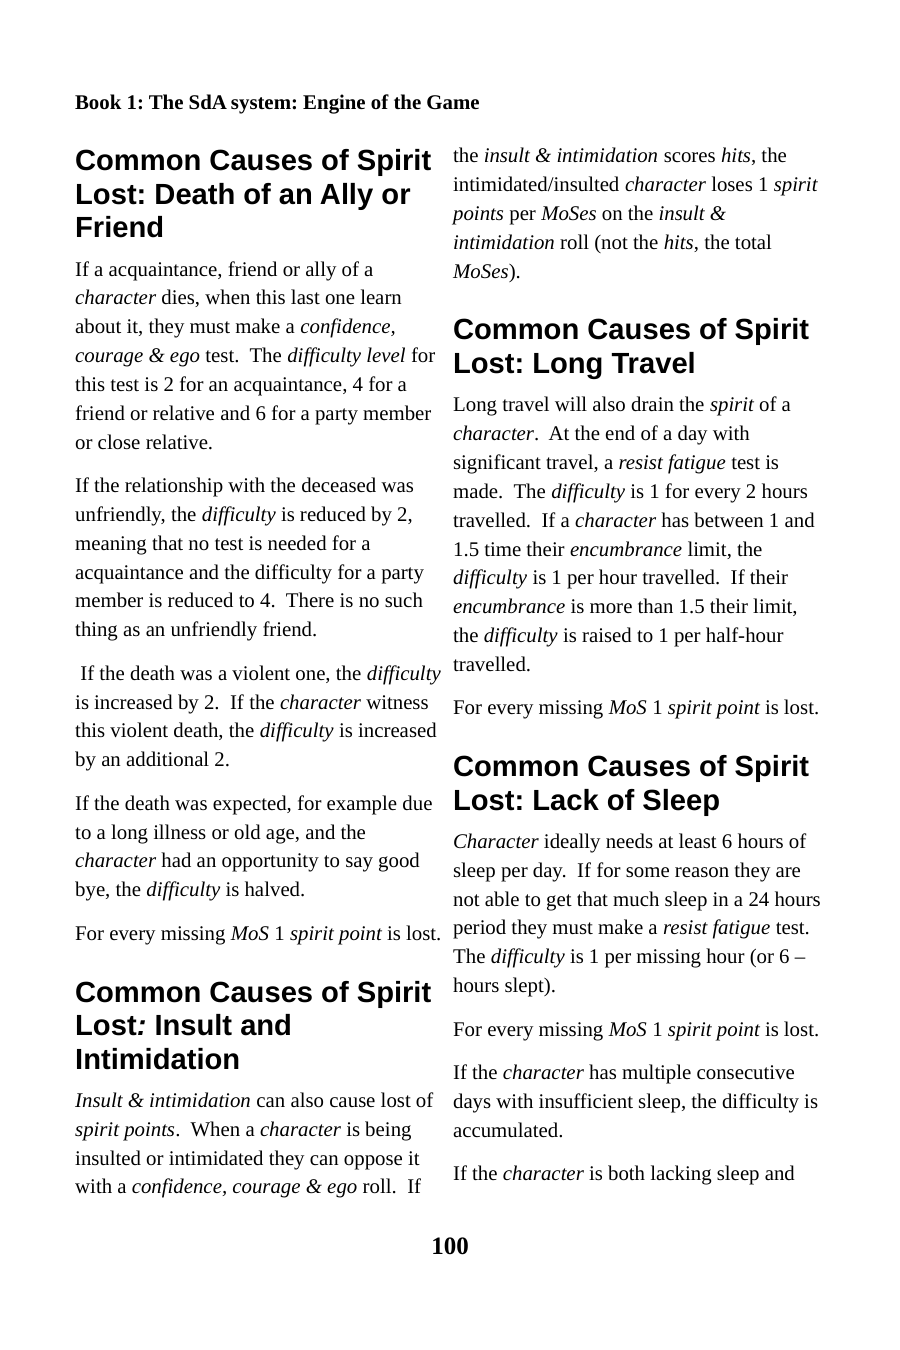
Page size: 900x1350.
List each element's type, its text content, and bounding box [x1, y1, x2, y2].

subtitle Common Causes of Spirit Lost: Lack of Sleep [453, 749, 825, 816]
text If the death was expected, for example due to a long illness or old age, and the character had an opportunity to say good bye, the difficulty is halved. [75, 791, 447, 901]
text For every missing MoS 1 spirit point is lost. [453, 1016, 825, 1041]
text Insult & intimidation can also cause lost of spirit points. When a character is being insulted or intimidated they can oppose it with a confidence, courage & ego roll. If [75, 1088, 447, 1198]
text Long travel will also drain the spirit of a character. At the end of a day with significant travel, a resist fatigue test is made. The difficulty is 1 for every 2 hours travelled. If a character has between 1 and 1.5 time their encumbrance limit, the difficulty is 1 per hour travelled. If their encumbrance is more than 1.5 their limit, the difficulty is raised to 1 per half-hour travelled. [453, 392, 825, 676]
subtitle Common Causes of Spirit Lost: Death of an Ally or Friend [75, 143, 447, 244]
text If a acquaintance, friend or ally of a character dies, when this last one learn about it, they must make a confidence, courage & ego test. The difficulty level for this test is 2 for an acquaintance, 4 for a friend or relative and 6 for a party member or close relative. [75, 256, 447, 454]
text the insult & intimidation scores hits, the intimidated/insulted character loses 1 spirit points per MoSes on the insult & intimidation roll (not the hits, the total MoSes). [453, 143, 825, 283]
text If the character is both lacking sleep and [453, 1161, 825, 1185]
text If the death was a violent one, the difficulty is increased by 2. If the character witness this violent death, the difficulty is increased by an additional 2. [75, 661, 447, 771]
text For every missing MoS 1 spirit point is lost. [75, 921, 447, 945]
text Character ideally needs at least 6 hours of sleep per day. If for some reason they are not able to get that much sleep in a 24 hours period they must make a resist fatigue test. The difficulty is 1 per missing hour (or 6 – hours slept). [453, 829, 825, 997]
subtitle Common Causes of Spirit Lost: Insult and Intimidation [75, 974, 447, 1075]
subtitle Common Causes of Spirit Lost: Long Travel [453, 313, 825, 380]
text For every missing MoS 1 spirit point is lost. [453, 695, 825, 719]
text If the relationship with the deceased was unfriendly, the difficulty is reduced by 2, meaning that no test is needed for a acquaintance and the difficulty for a party member is reduced to 4. There is no such thing as an unfriendly friend. [75, 473, 447, 641]
text If the character has multiple consecutive days with insufficient sleep, the difficulty is accumulated. [453, 1060, 825, 1142]
